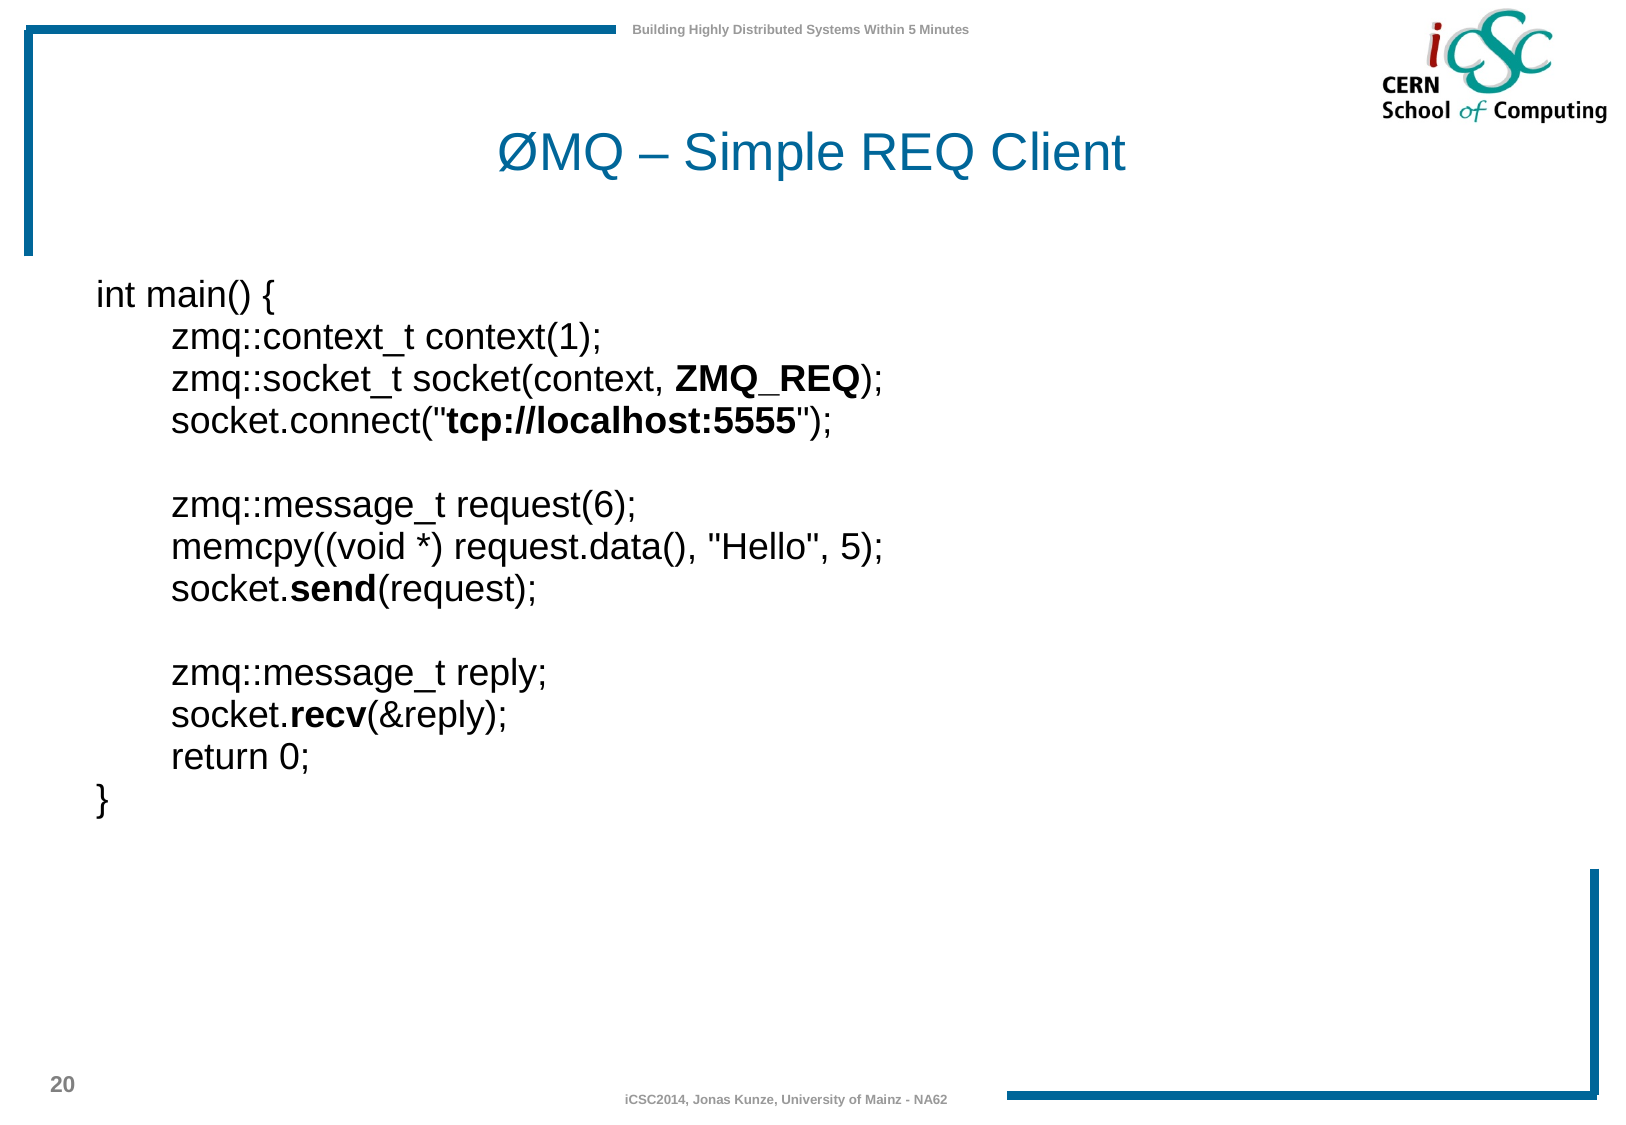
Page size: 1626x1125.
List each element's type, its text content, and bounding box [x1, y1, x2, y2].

text_box int main() { zmq::context_t context(1); zmq::socket_t socket(context, ZMQ_REQ); socket.connect("tcp://localhost:5555"); zmq::message_t request(6); memcpy((void *) request.data(), "Hello", 5); socket.send(request); zmq::message_t reply; socket.recv(&reply); return 0; } [81, 266, 1512, 894]
picture [1381, 8, 1608, 125]
title ØMQ – Simple REQ Client [81, 44, 1544, 233]
